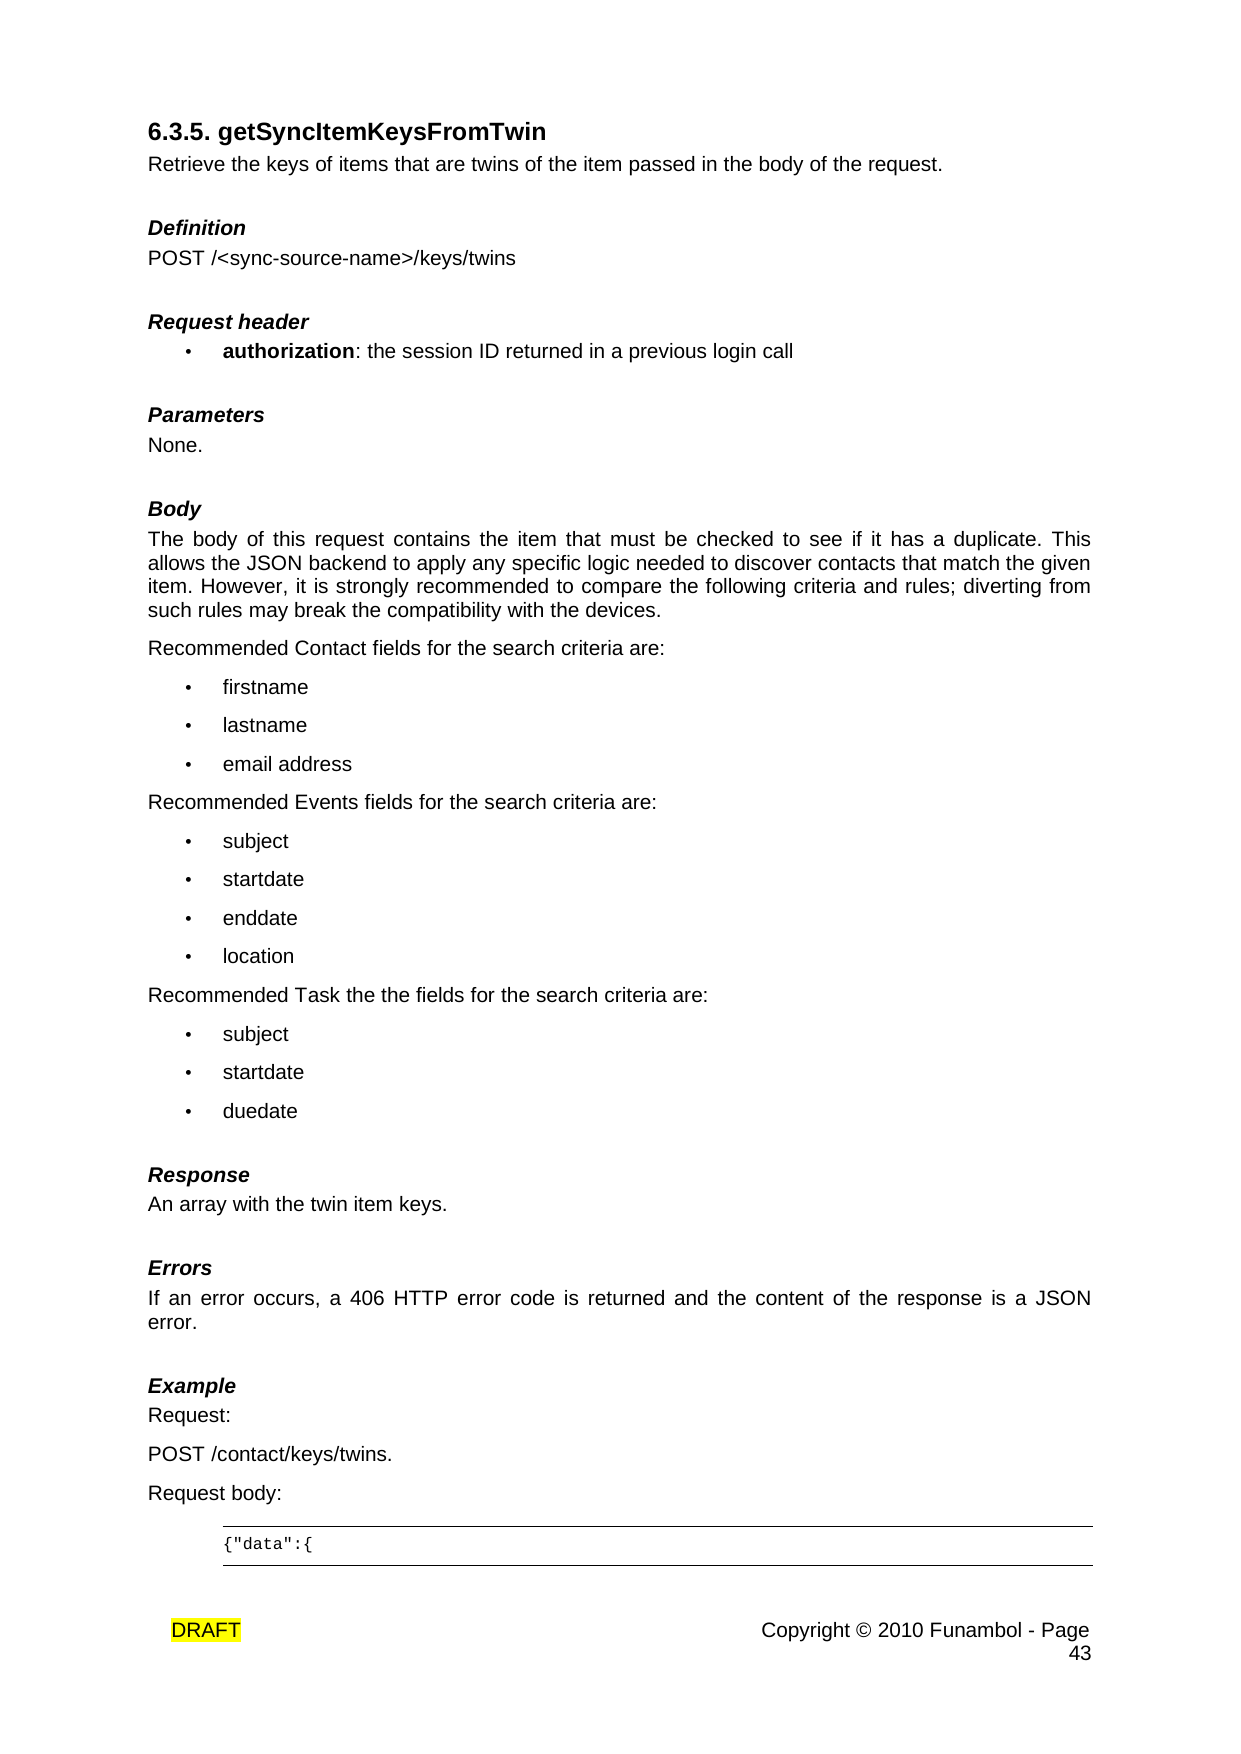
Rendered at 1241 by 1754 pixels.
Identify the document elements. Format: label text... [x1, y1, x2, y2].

text If an error occurs, a 406 HTTP error code is returned and the content of the response is a JSON error. [148, 1287, 1093, 1334]
text POST /contact/keys/twins. [148, 1442, 1093, 1466]
text {"data":{ [223, 1527, 1093, 1565]
subtitle Body [148, 497, 1093, 521]
list location [185, 945, 1093, 968]
subtitle Response [148, 1163, 1093, 1187]
subtitle Definition [148, 216, 1093, 240]
subtitle Errors [148, 1256, 1093, 1280]
text The body of this request contains the item that must be checked to see if it has a duplicate. This allows the JSON backend to apply any specific logic needed to discover contacts that match the given item. However, it is strongly recommended to compare the following criteria and rules; diverting from such rules may break the compatibility with the devices. [148, 527, 1093, 622]
subtitle Parameters [148, 403, 1093, 427]
subtitle Request header [148, 310, 1093, 334]
text Recommended Task the the fields for the search criteria are: [148, 983, 1093, 1007]
text POST /<sync-source-name>/keys/twins [148, 246, 1093, 270]
list enddate [185, 906, 1093, 930]
list startdate [185, 1061, 1093, 1084]
text An array with the twin item keys. [148, 1193, 1093, 1216]
text Request body: [148, 1481, 1093, 1504]
list duedate [185, 1099, 1093, 1123]
text Recommended Events fields for the search criteria are: [148, 791, 1093, 814]
text Request: [148, 1404, 1093, 1427]
list firstname [185, 675, 1093, 699]
list subject [185, 1022, 1093, 1046]
text Retrieve the keys of items that are twins of the item passed in the body of the request. [148, 152, 1093, 176]
text None. [148, 434, 1093, 457]
subtitle getSyncItemKeysFromTwin [148, 118, 1093, 146]
list lastname [185, 714, 1093, 737]
subtitle Example [148, 1374, 1093, 1398]
list startdate [185, 868, 1093, 891]
text Recommended Contact fields for the search criteria are: [148, 637, 1093, 660]
list subject [185, 829, 1093, 853]
list email address [185, 752, 1093, 776]
list authorization: the session ID returned in a previous login call [185, 340, 1093, 363]
